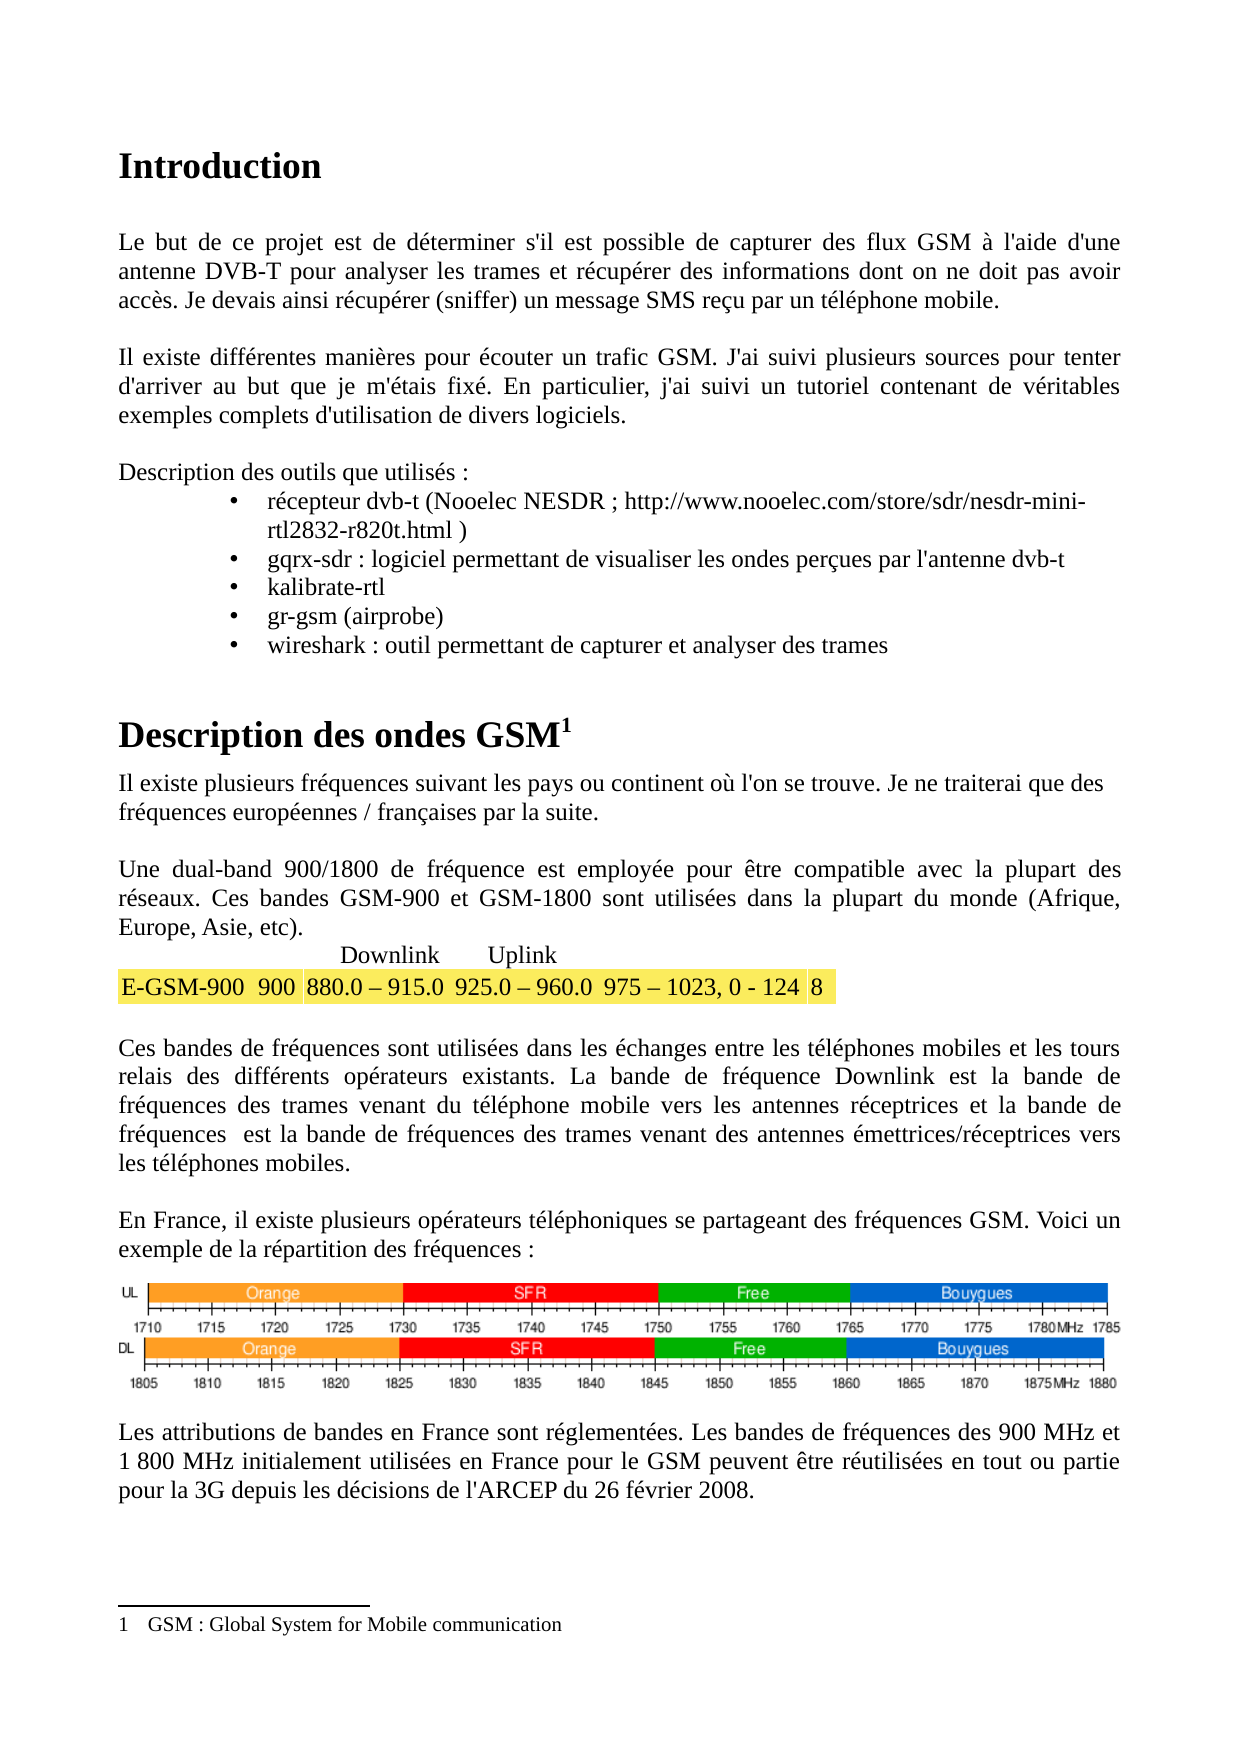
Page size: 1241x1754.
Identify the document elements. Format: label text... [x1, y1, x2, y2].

list récepteur dvb-t (Nooelec NESDR ; http://www.nooelec.com/store/sdr/nesdr-mini-rtl2832-r820t.html ) [229, 486, 1122, 544]
subtitle Description des ondes GSM [118, 712, 1122, 756]
list wireshark : outil permettant de capturer et analyser des trames [229, 630, 1122, 659]
table_header 925.0 – 960.0 [452, 969, 601, 1004]
text Description des outils que utilisés : [118, 457, 1122, 486]
table_header 975 – 1023, 0 - 124 [601, 969, 807, 1004]
text GSM : Global System for Mobile communication [118, 1612, 1122, 1636]
table_header 8 [808, 969, 836, 1004]
list kalibrate-rtl [229, 572, 1122, 601]
text Le but de ce projet est de déterminer s'il est possible de capturer des flux GSM à l'aide d'une antenne DVB-T pour analyser les trames et récupérer des informations dont on ne doit pas avoir accès. Je devais ainsi récupérer (sniffer) un message SMS reçu par un téléphone mobile. [118, 227, 1122, 314]
text Les attributions de bandes en France sont réglementées. Les bandes de fréquences des 900 MHz et 1 800 MHz initialement utilisées en France pour le GSM peuvent être réutilisées en tout ou partie pour la 3G depuis les décisions de l'ARCEP du 26 février 2008. [118, 1417, 1122, 1504]
text Il existe différentes manières pour écouter un trafic GSM. J'ai suivi plusieurs sources pour tenter d'arriver au but que je m'étais fixé. En particulier, j'ai suivi un tutoriel contenant de véritables exemples complets d'utilisation de divers logiciels. [118, 342, 1122, 429]
text En France, il existe plusieurs opérateurs téléphoniques se partageant des fréquences GSM. Voici un exemple de la répartition des fréquences : [118, 1205, 1122, 1263]
list gqrx-sdr : logiciel permettant de visualiser les ondes perçues par l'antenne dvb-t [229, 544, 1122, 572]
text Une dual-band 900/1800 de fréquence est employée pour être compatible avec la plupart des réseaux. Ces bandes GSM-900 et GSM-1800 sont utilisées dans la plupart du monde (Afrique, Europe, Asie, etc). [118, 854, 1122, 941]
subtitle Introduction [118, 143, 1122, 186]
text Downlink Uplink [118, 941, 1122, 969]
text Il existe plusieurs fréquences suivant les pays ou continent où l'on se trouve. Je ne traiterai que des fréquences européennes / françaises par la suite. [118, 768, 1122, 826]
list gr-gsm (airprobe) [229, 601, 1122, 630]
text Ces bandes de fréquences sont utilisées dans les échanges entre les téléphones mobiles et les tours relais des différents opérateurs existants. La bande de fréquence Downlink est la bande de fréquences des trames venant du téléphone mobile vers les antennes réceptrices et la bande de fréquences est la bande de fréquences des trames venant des antennes émettrices/réceptrices vers les téléphones mobiles. [118, 1033, 1122, 1176]
table_header E-GSM-900 [118, 969, 255, 1004]
table_header 900 [255, 969, 303, 1004]
table_header 880.0 – 915.0 [304, 969, 452, 1004]
